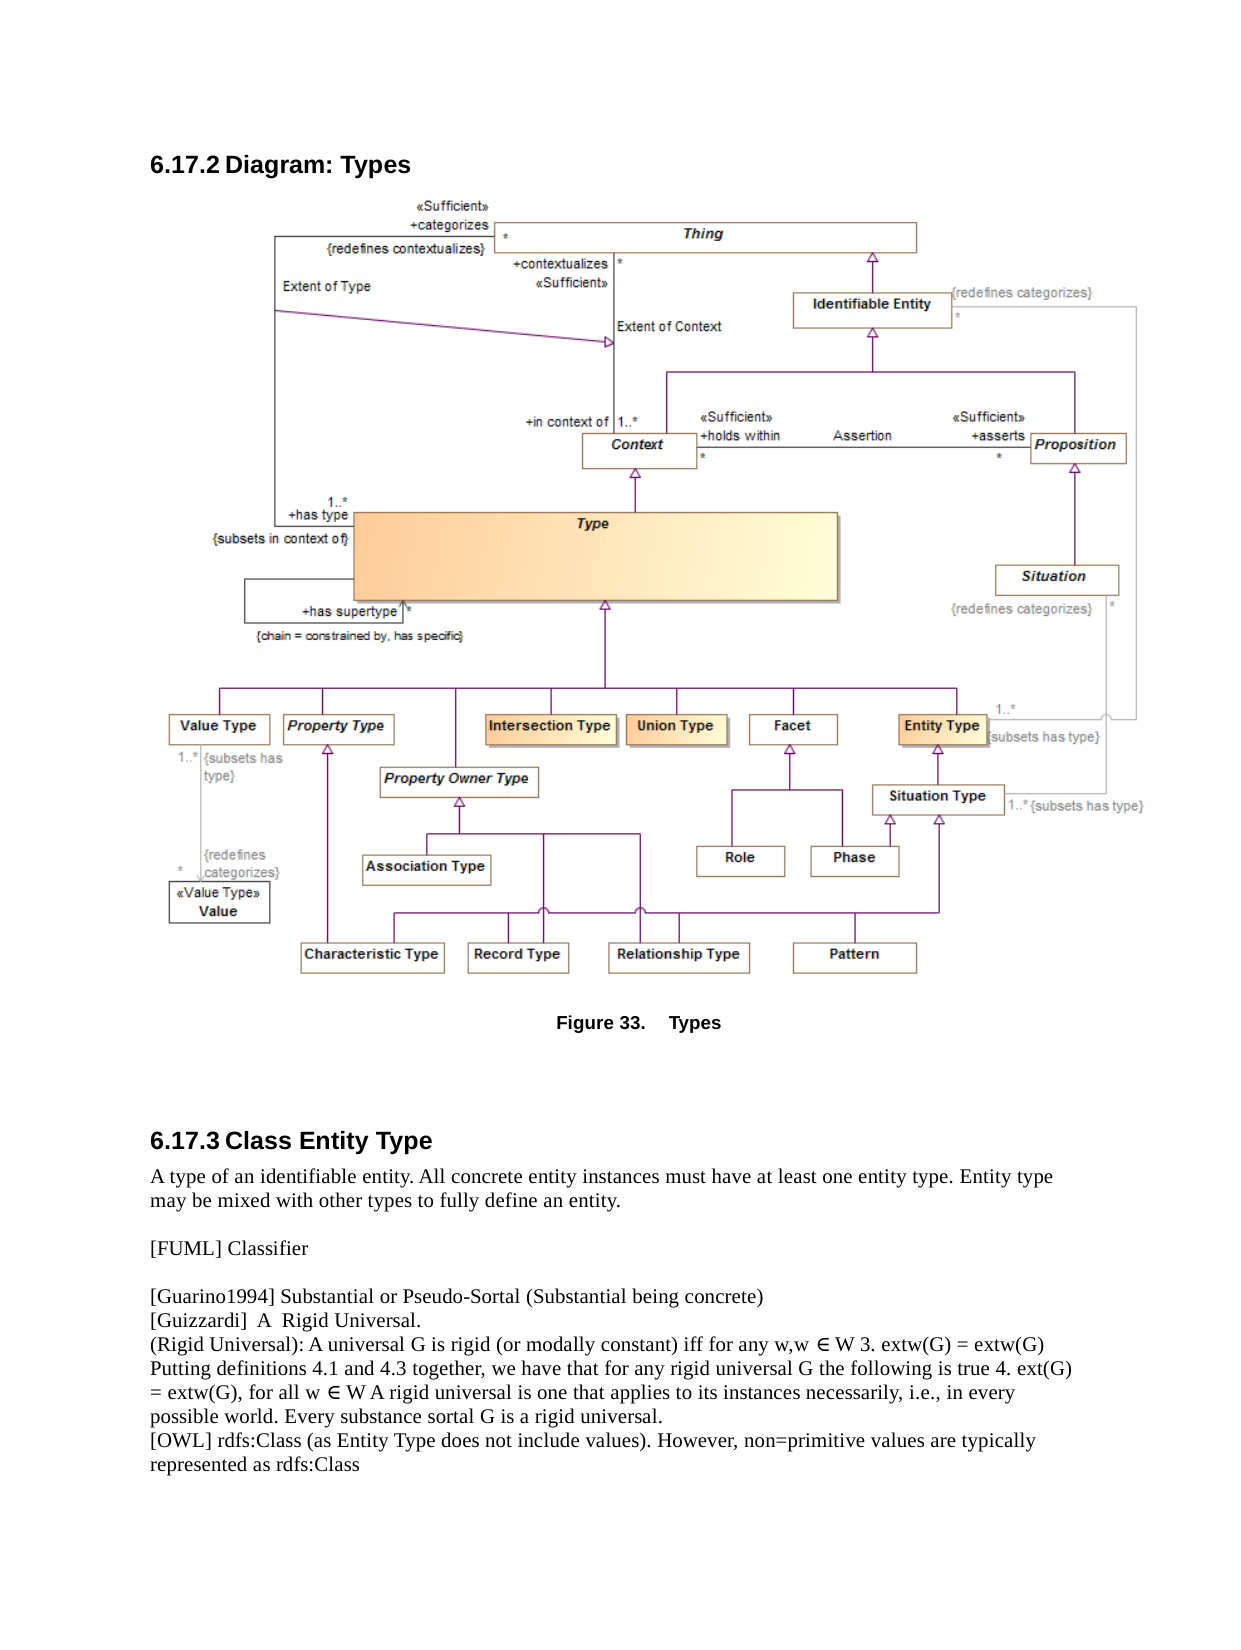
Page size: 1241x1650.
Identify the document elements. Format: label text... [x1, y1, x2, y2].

list Types [187, 1012, 1090, 1033]
subtitle Class Entity Type [150, 1126, 1090, 1155]
text A type of an identifiable entity. All concrete entity instances must have at least one entity type. Entity type may be mixed with other types to fully define an entity. [FUML] Classifier [Guarino1994] Substantial or Pseudo-Sortal (Substantial being concrete) [Guizzardi] A Rigid Universal. (Rigid Universal): A universal G is rigid (or modally constant) iff for any w,w ∈ W 3. extw(G) = extw(G) Putting definitions 4.1 and 4.3 together, we have that for any rigid universal G the following is true 4. ext(G) = extw(G), for all w ∈ W A rigid universal is one that applies to its instances necessarily, i.e., in every possible world. Every substance sortal G is a rigid universal. [OWL] rdfs:Class (as Entity Type does not include values). However, non=primitive values are typically represented as rdfs:Class [150, 1163, 1090, 1476]
picture [150, 187, 1166, 999]
subtitle Diagram: Types [150, 150, 1090, 179]
